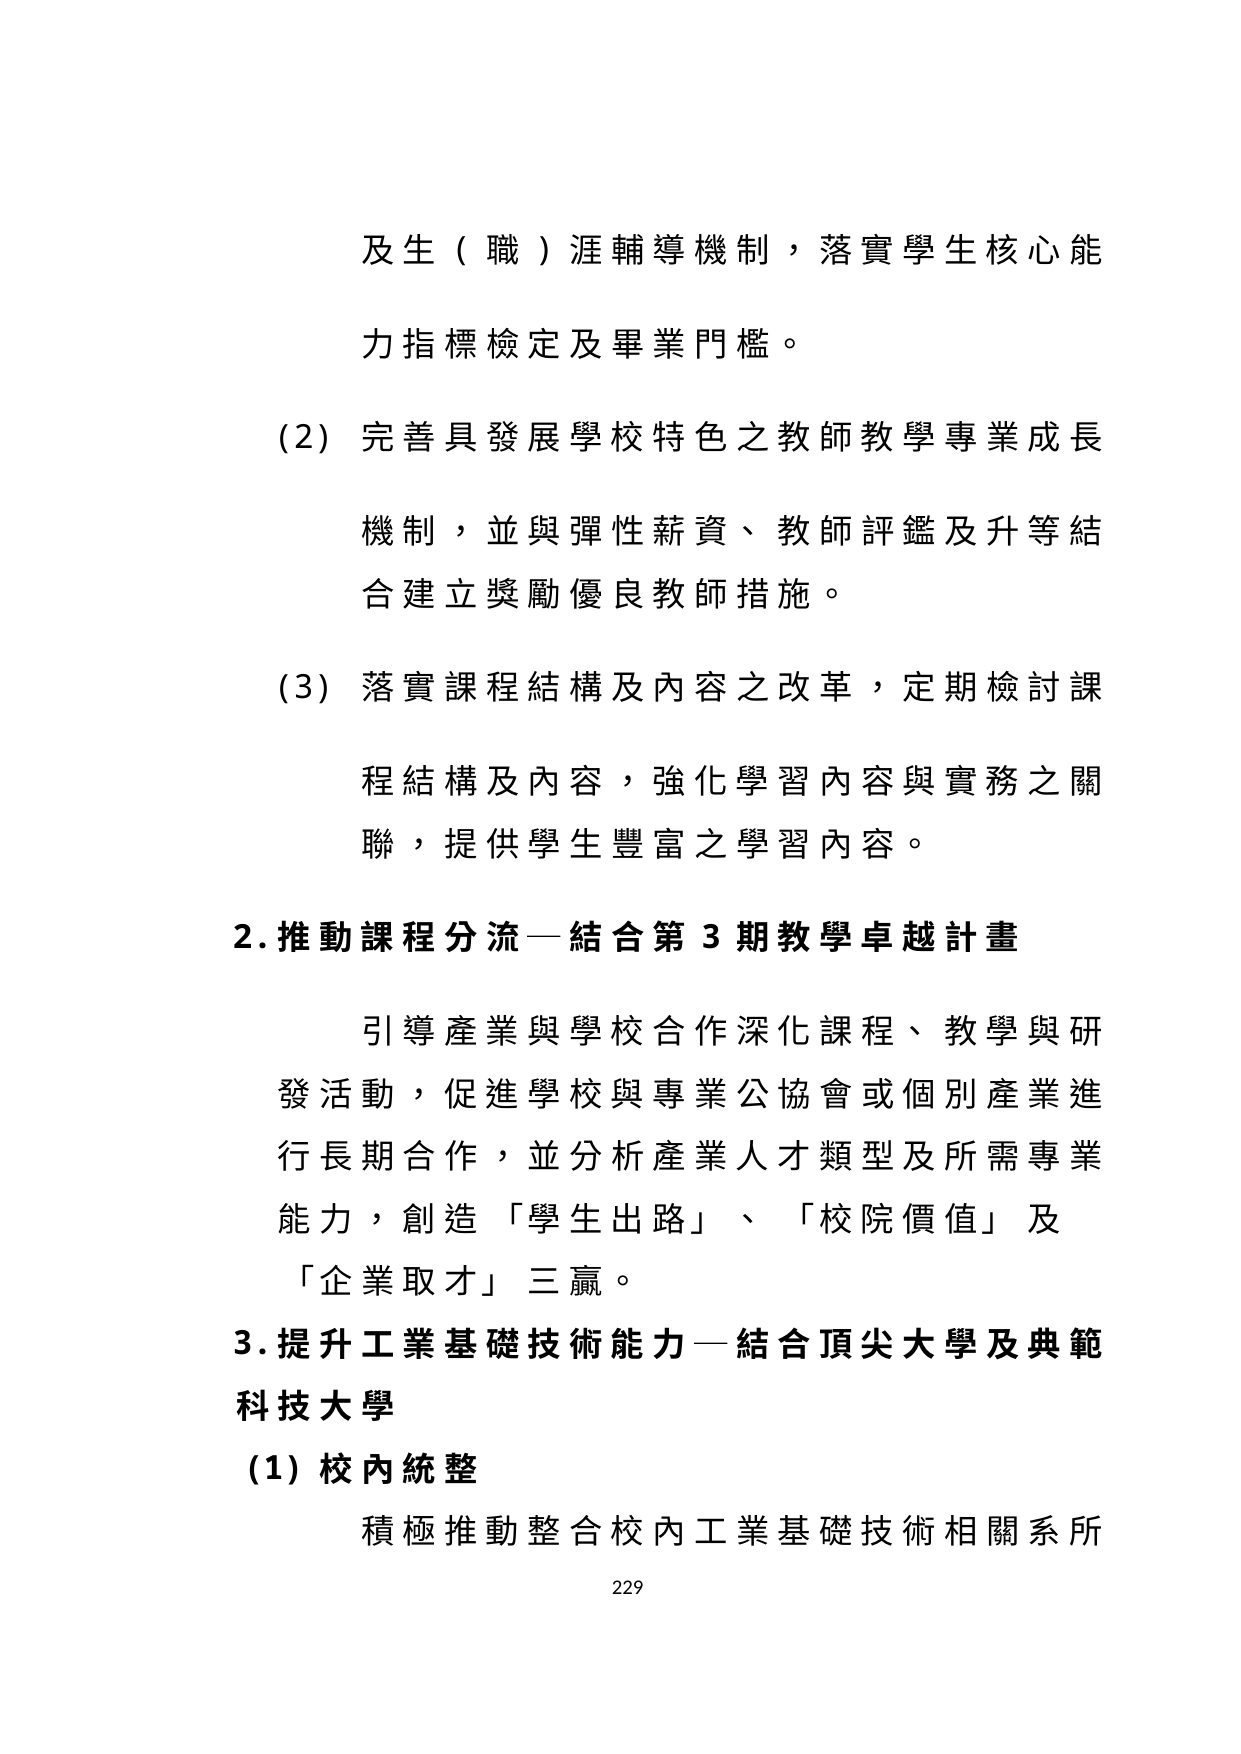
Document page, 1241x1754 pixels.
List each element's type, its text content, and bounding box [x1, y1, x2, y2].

text 2.推動課程分流─結合第3期教學卓越計畫 [207, 862, 1107, 987]
list 及生(職)涯輔導機制，落實學生核心能力指標檢定及畢業門檻。 [257, 175, 1107, 362]
text 引導產業與學校合作深化課程、教學與研發活動，促進學校與專業公協會或個別產業進行長期合作，並分析產業人才類型及所需專業能力，創造「學生出路」、「校院價值」及「企業取才」三贏。 [255, 987, 1107, 1300]
text 3.提升工業基礎技術能力─結合頂尖大學及典範科技大學 [207, 1300, 1107, 1425]
list 完善具發展學校特色之教師教學專業成長機制，並與彈性薪資、教師評鑑及升等結合建立獎勵優良教師措施。 [257, 362, 1107, 612]
text 積極推動整合校內工業基礎技術相關系所 [237, 1487, 1107, 1550]
list 落實課程結構及內容之改革，定期檢討課程結構及內容，強化學習內容與實務之關聯，提供學生豐富之學習內容。 [257, 612, 1107, 862]
text (1)校內統整 [207, 1425, 1107, 1487]
